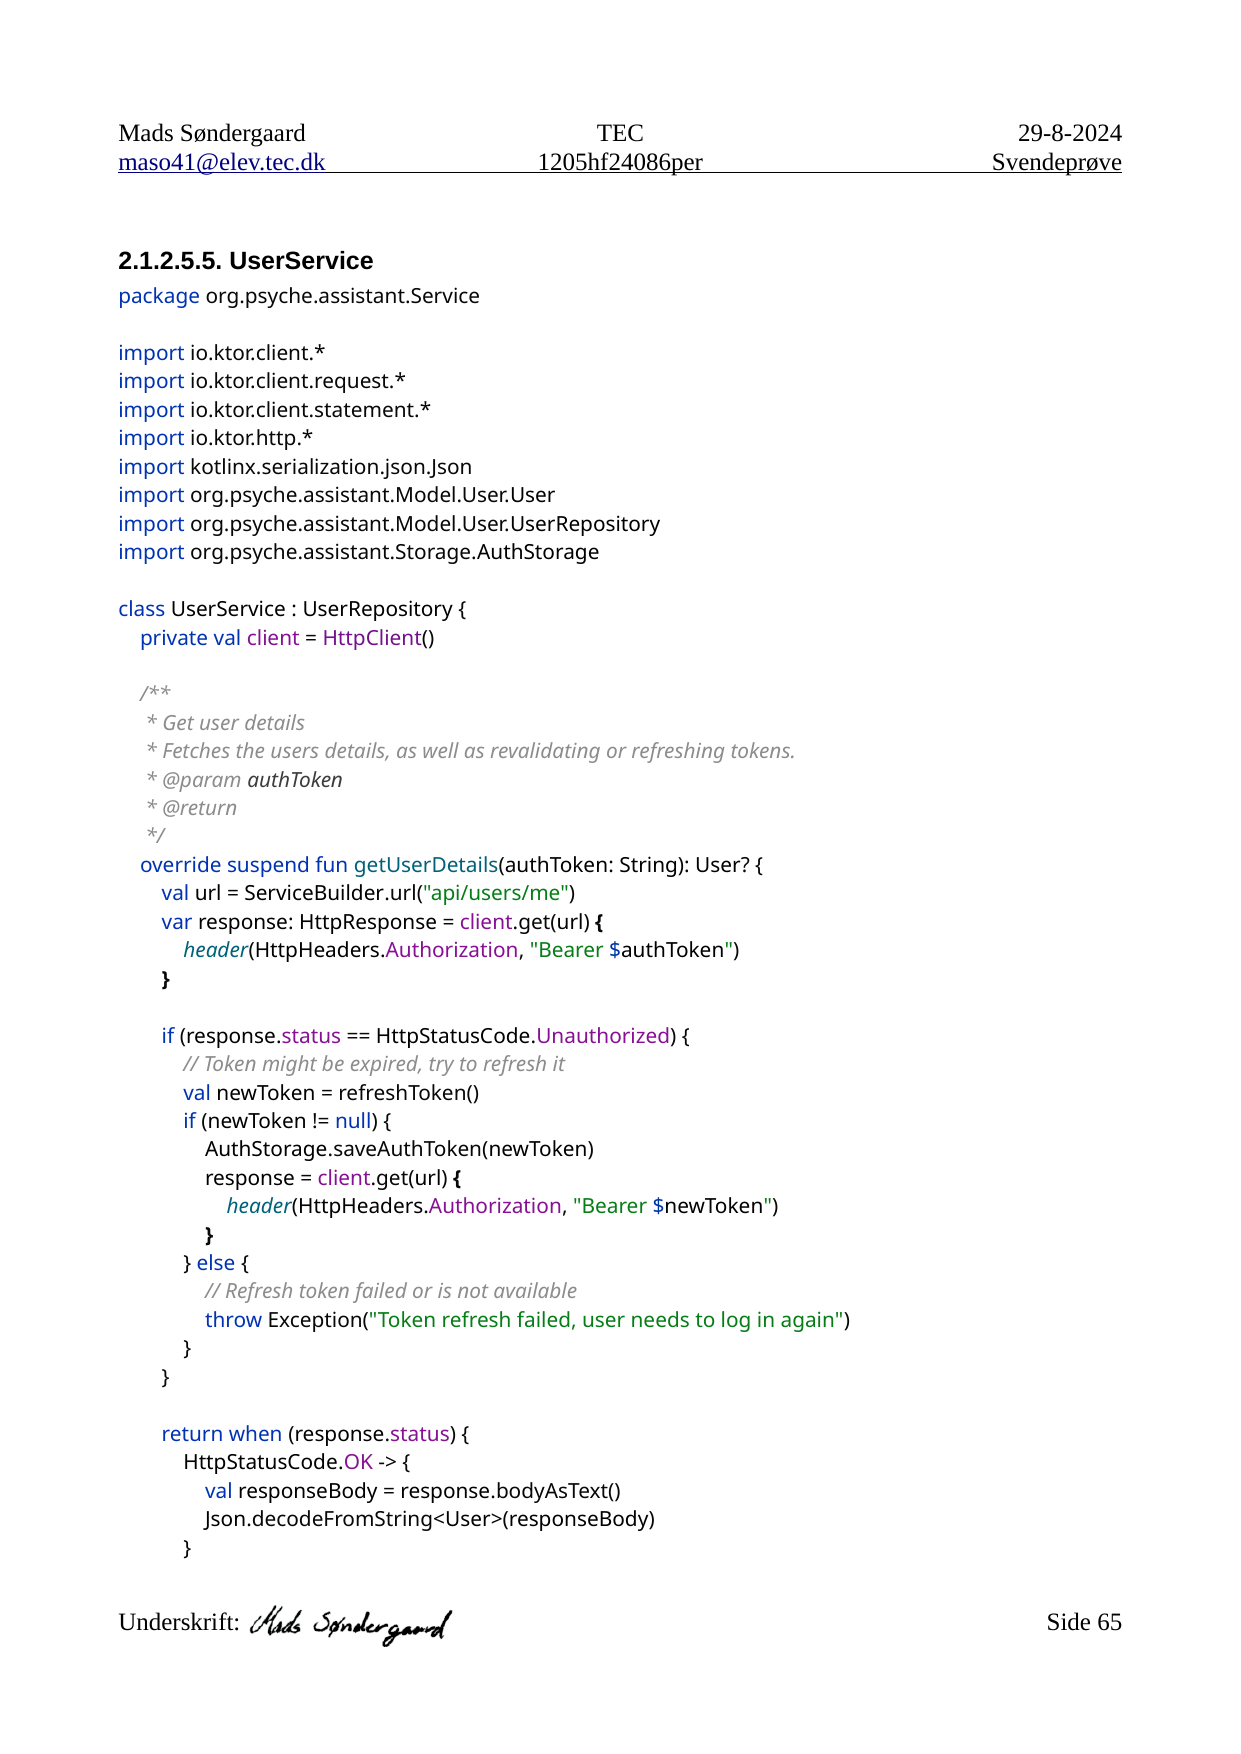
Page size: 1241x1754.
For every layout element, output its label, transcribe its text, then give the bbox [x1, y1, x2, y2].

subtitle 2.1.2.5.5. UserService [118, 246, 1122, 275]
picture [244, 1600, 458, 1647]
text package org.psyche.assistant.Service import io.ktor.client.* import io.ktor.client.request.* import io.ktor.client.statement.* import io.ktor.http.* import kotlinx.serialization.json.Json import org.psyche.assistant.Model.User.User import org.psyche.assistant.Model.User.UserRepository import org.psyche.assistant.Storage.AuthStorage class UserService : UserRepository { private val client = HttpClient() /** * Get user details * Fetches the users details, as well as revalidating or refreshing tokens. * @param authToken * @return */ override suspend fun getUserDetails(authToken: String): User? { val url = ServiceBuilder.url("api/users/me") var response: HttpResponse = client.get(url) { header(HttpHeaders.Authorization, "Bearer $authToken") } if (response.status == HttpStatusCode.Unauthorized) { // Token might be expired, try to refresh it val newToken = refreshToken() if (newToken != null) { AuthStorage.saveAuthToken(newToken) response = client.get(url) { header(HttpHeaders.Authorization, "Bearer $newToken") } } else { // Refresh token failed or is not available throw Exception("Token refresh failed, user needs to log in again") } } return when (response.status) { HttpStatusCode.OK -> { val responseBody = response.bodyAsText() Json.decodeFromString<User>(responseBody) } [118, 281, 1122, 1561]
